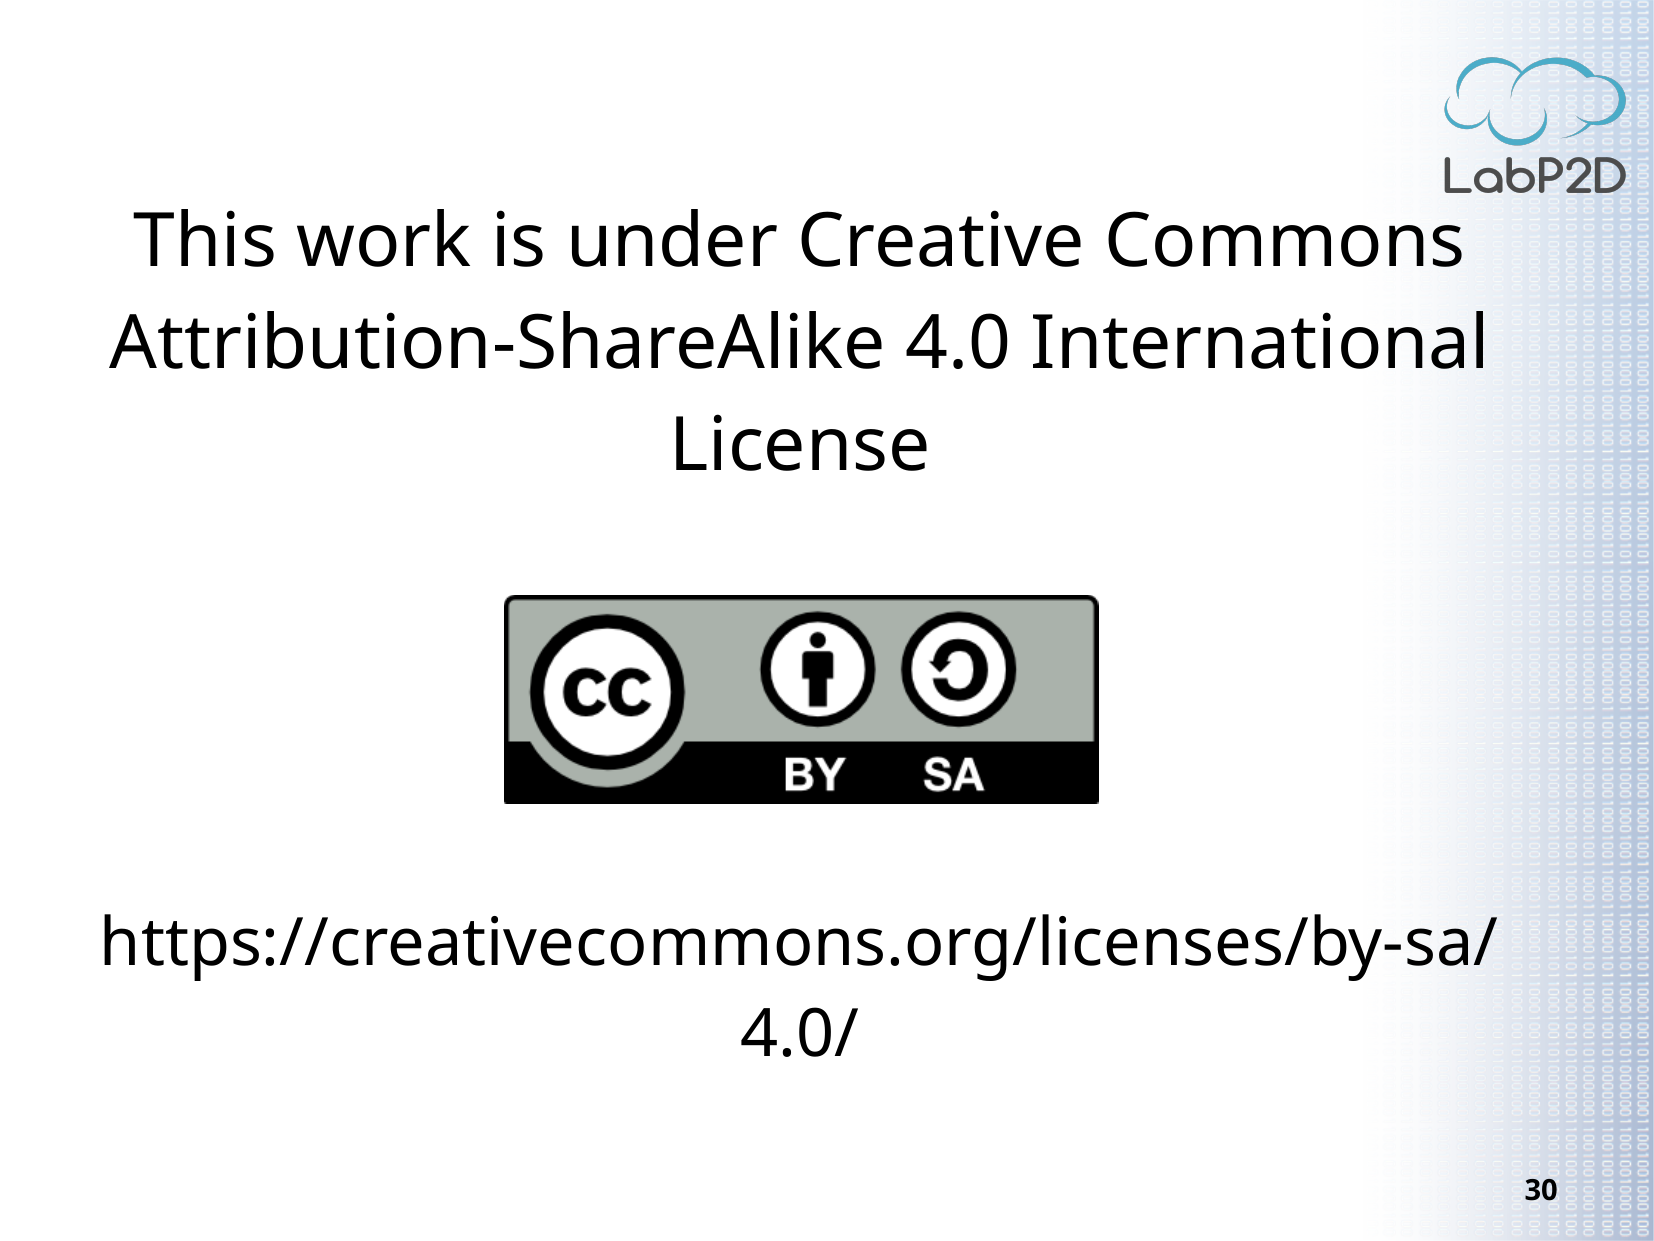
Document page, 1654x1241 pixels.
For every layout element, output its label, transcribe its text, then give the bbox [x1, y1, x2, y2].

picture [1360, 1, 1654, 1240]
list This work is under Creative Commons Attribution-ShareAlike 4.0 International License https://creativecommons.org/licenses/by-sa/4.0/ [64, 175, 1536, 1086]
picture [504, 595, 1099, 804]
